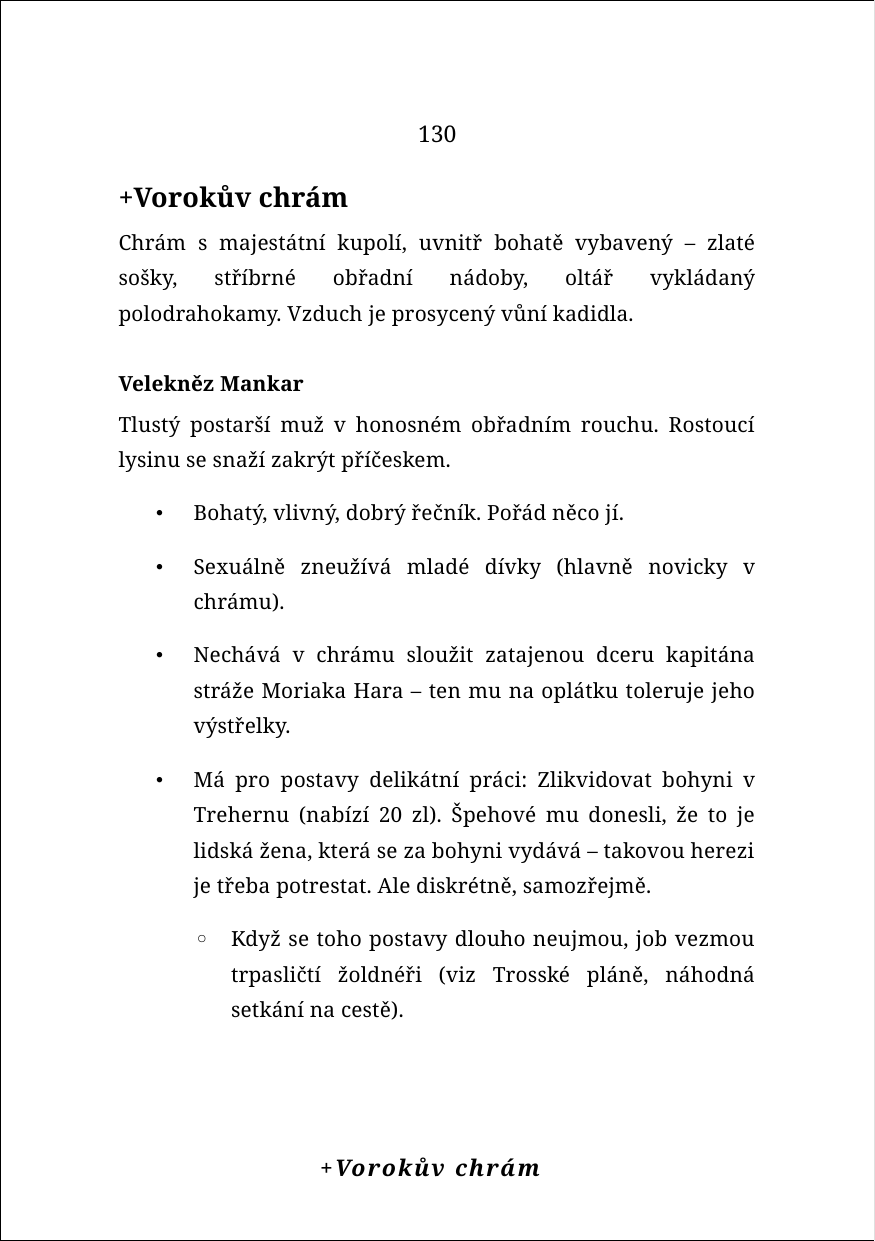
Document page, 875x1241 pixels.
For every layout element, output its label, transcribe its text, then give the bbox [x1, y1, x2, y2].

subtitle +Vorokův chrám [118, 179, 756, 216]
text Chrám s majestátní kupolí, uvnitř bohatě vybavený – zlaté sošky, stříbrné obřadní nádoby, oltář vykládaný polodrahokamy. Vzduch je prosycený vůní kadidla. [118, 228, 756, 327]
list Nechává v chrámu sloužit zatajenou dceru kapitána stráže Moriaka Hara – ten mu na oplátku toleruje jeho výstřelky. [156, 641, 756, 740]
list Má pro postavy delikátní práci: Zlikvidovat bohyni v Trehernu (nabízí 20 zl). Špehové mu donesli, že to je lidská žena, která se za bohyni vydává – takovou herezi je třeba potrestat. Ale diskrétně, samozřejmě. [156, 765, 756, 900]
list Sexuálně zneužívá mladé dívky (hlavně novicky v chrámu). [156, 552, 756, 616]
list Bohatý, vlivný, dobrý řečník. Pořád něco jí. [156, 498, 756, 527]
text Tlustý postarší muž v honosném obřadním rouchu. Rostoucí lysinu se snaží zakrýt příčeskem. [118, 410, 756, 474]
subtitle Velekněz Mankar [118, 369, 756, 398]
list Když se toho postavy dlouho neujmou, job vezmou trpasličtí žoldnéři (viz Trosské pláně, náhodná setkání na cestě). [193, 924, 756, 1024]
